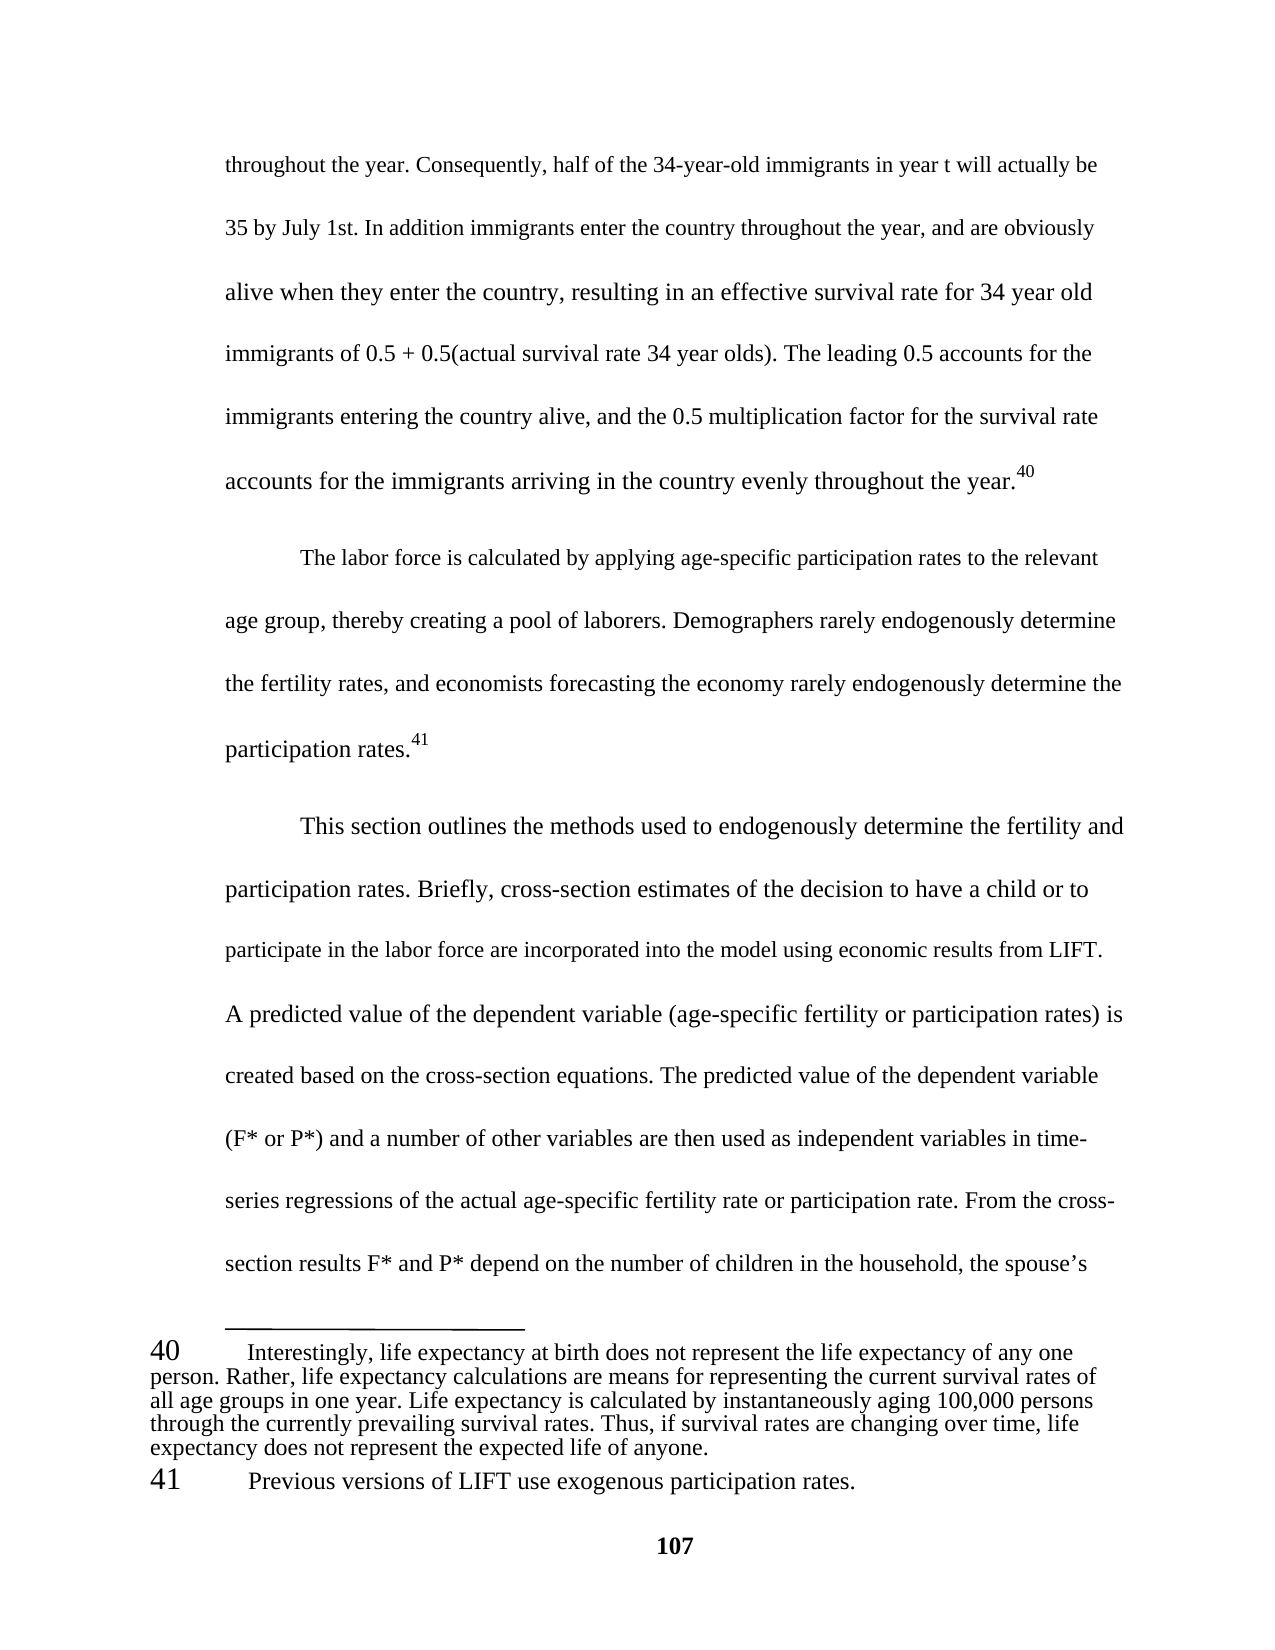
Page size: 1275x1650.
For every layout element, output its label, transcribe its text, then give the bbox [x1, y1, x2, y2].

text 35 by July 1st. In addition immigrants enter the country throughout the year, and are obviously [225, 214, 1125, 240]
text immigrants entering the country alive, and the 0.5 multiplication factor for the survival rate [225, 402, 1125, 429]
text This section outlines the methods used to endogenously determine the fertility and [300, 811, 1125, 840]
text alive when they enter the country, resulting in an effective survival rate for 34 year old [225, 277, 1125, 305]
text accounts for the immigrants arriving in the country evenly throughout the year.40 [225, 461, 1125, 497]
text throughout the year. Consequently, half of the 34-year-old immigrants in year t will actually be [225, 152, 1125, 178]
text A predicted value of the dependent variable (age-specific fertility or participation rates) is [225, 999, 1125, 1028]
text participation rates. Briefly, cross-section estimates of the decision to have a child or to [225, 874, 1125, 903]
text series regressions of the actual age-specific fertility rate or participation rate. From the cross- [225, 1187, 1125, 1214]
text participate in the labor force are incorporated into the model using economic results from LIFT. [225, 936, 1125, 963]
list Previous versions of LIFT use exogenous participation rates. [150, 1461, 1125, 1497]
text age group, thereby creating a pool of laborers. Demographers rarely endogenously determine [225, 606, 1125, 634]
text 107 [656, 1531, 1125, 1560]
text immigrants of 0.5 + 0.5(actual survival rate 34 year olds). The leading 0.5 accounts for the [225, 339, 1125, 367]
text section results F* and P* depend on the number of children in the household, the spouse’s [225, 1249, 1125, 1277]
text (F* or P*) and a number of other variables are then used as independent variables in time- [225, 1124, 1125, 1152]
text participation rates.41 [225, 728, 1125, 764]
text created based on the cross-section equations. The predicted value of the dependent variable [225, 1061, 1125, 1089]
text The labor force is calculated by applying age-specific participation rates to the relevant [300, 544, 1125, 570]
list Interestingly, life expectancy at birth does not represent the life expectancy of any one person. Rather, life expectancy calculations are means for representing the current survival rates of all age groups in one year. Life expectancy is calculated by instantaneously aging 100,000 persons through the currently prevailing survival rates. Thus, if survival rates are changing over time, life expectancy does not represent the expected life of anyone. [150, 1337, 1125, 1460]
text the fertility rates, and economists forecasting the economy rarely endogenously determine the [225, 669, 1125, 697]
